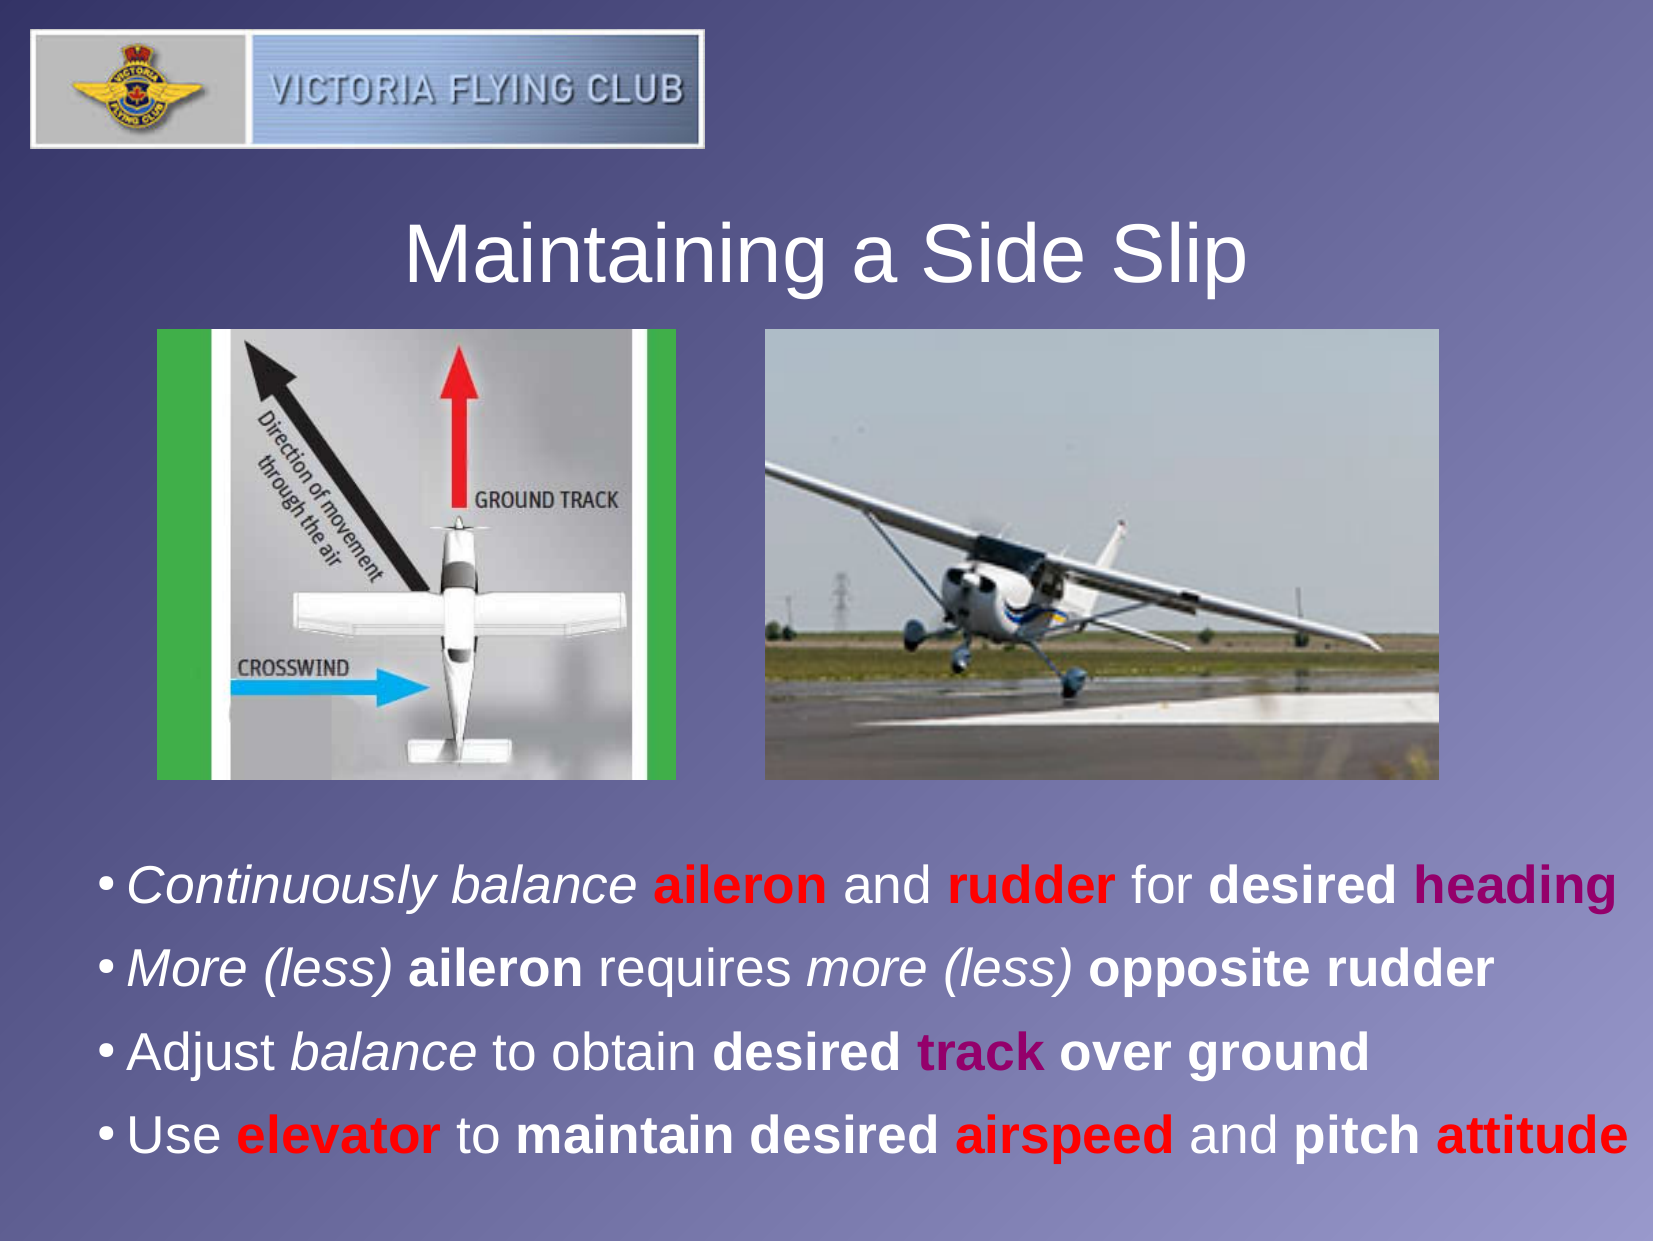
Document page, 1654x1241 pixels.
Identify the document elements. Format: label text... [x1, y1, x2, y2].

picture [30, 29, 705, 149]
list Continuously balance aileron and rudder for desired heading More (less) aileron requires more (less) opposite rudder Adjust balance to obtain desired track over ground Use elevator to maintain desired airspeed and pitch attitude [82, 855, 1636, 1201]
picture [765, 329, 1439, 781]
picture [157, 329, 676, 781]
title Maintaining a Side Slip [82, 150, 1571, 358]
